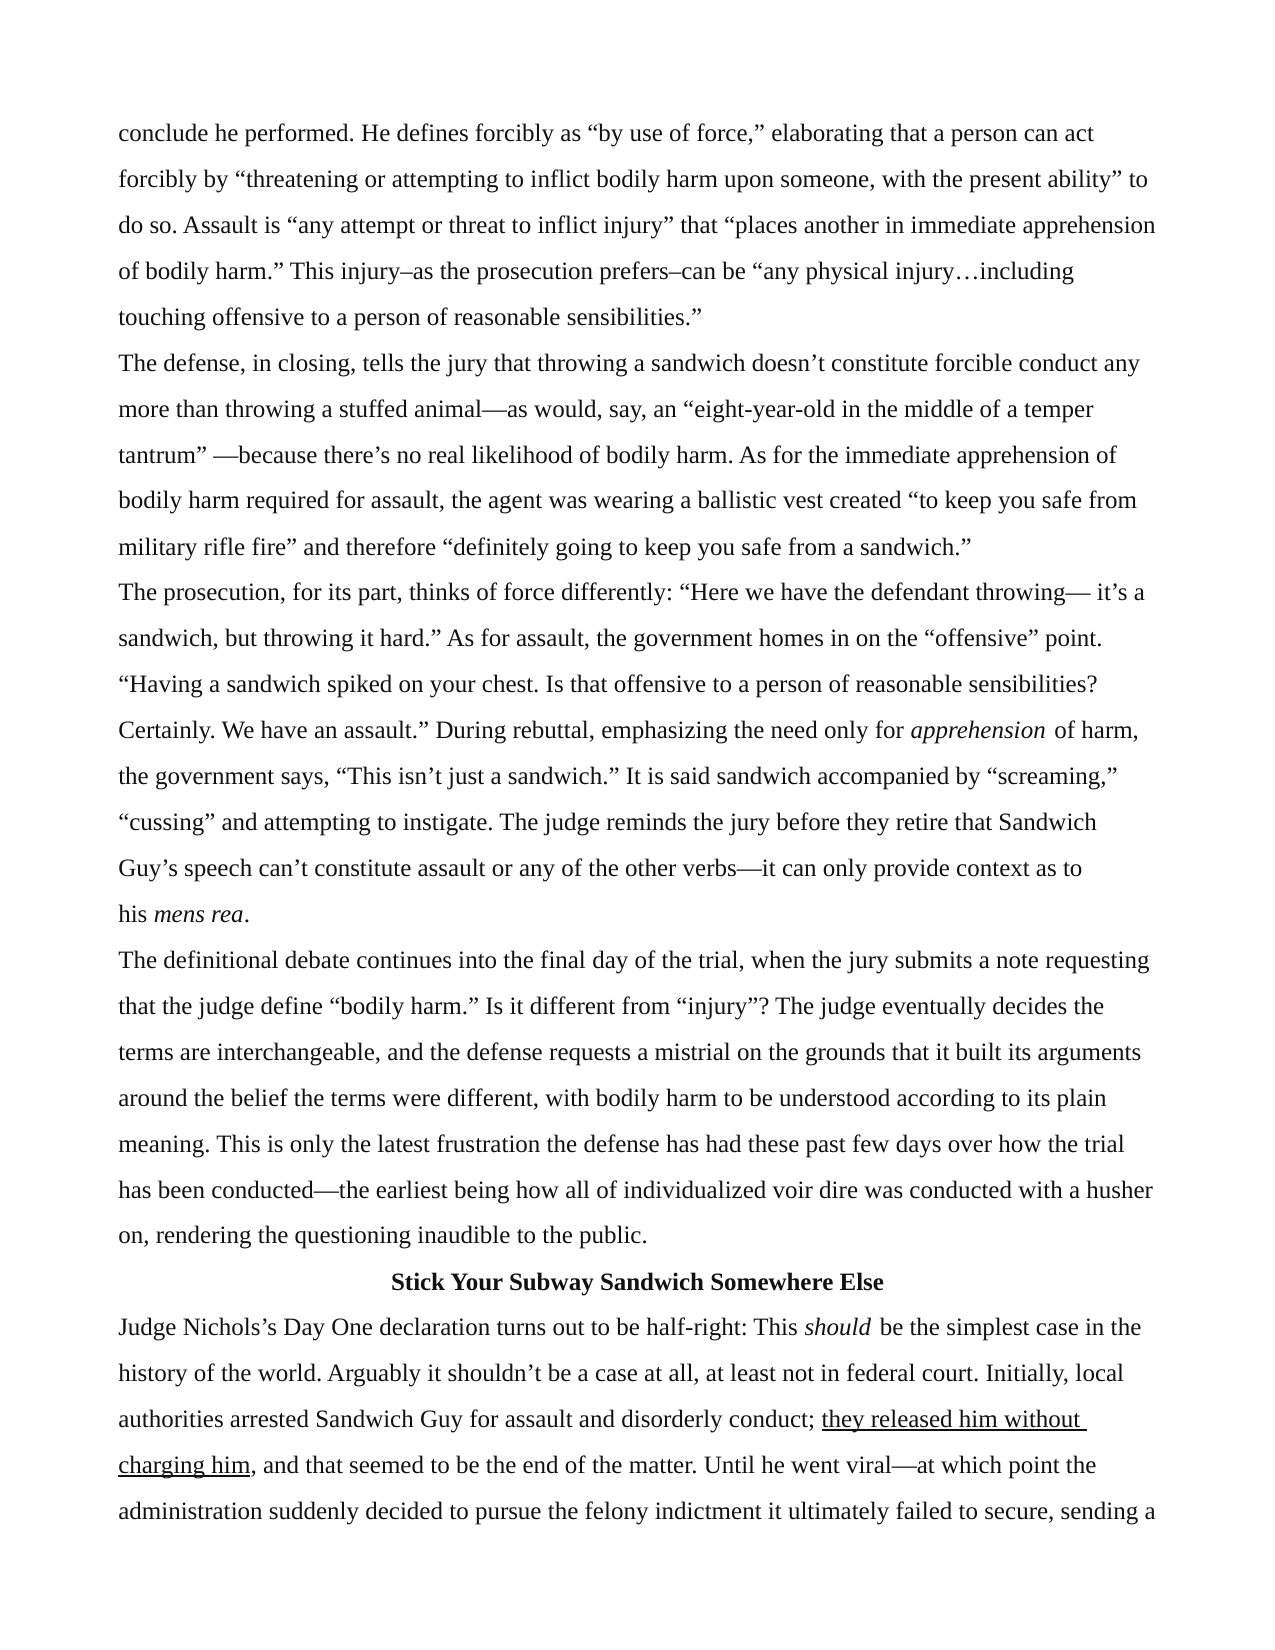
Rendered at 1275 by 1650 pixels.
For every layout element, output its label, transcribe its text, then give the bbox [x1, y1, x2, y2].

text conclude he performed. He defines forcibly as “by use of force,” elaborating that a person can act forcibly by “threatening or attempting to inflict bodily harm upon someone, with the present ability” to do so. Assault is “any attempt or threat to inflict injury” that “places another in immediate apprehension of bodily harm.” This injury–as the prosecution prefers–can be “any physical injury…including touching offensive to a person of reasonable sensibilities.” [118, 118, 1157, 331]
text The definitional debate continues into the final day of the trial, when the jury submits a note requesting that the judge define “bodily harm.” Is it different from “injury”? The judge eventually decides the terms are interchangeable, and the defense requests a mistrial on the grounds that it built its arguments around the belief the terms were different, with bodily harm to be understood according to its plain meaning. This is only the latest frustration the defense has had these past few days over how the trial has been conducted—the earliest being how all of individualized voir dire was conducted with a husher on, rendering the questioning inaudible to the public. [118, 945, 1157, 1249]
text Stick Your Subway Sandwich Somewhere Else [118, 1267, 1157, 1295]
text The defense, in closing, tells the jury that throwing a sandwich doesn’t constitute forcible conduct any more than throwing a stuffed animal—as would, say, an “eight-year-old in the middle of a temper tantrum” —because there’s no real likelihood of bodily harm. As for the immediate apprehension of bodily harm required for assault, the agent was wearing a ballistic vest created “to keep you safe from military rifle fire” and therefore “definitely going to keep you safe from a sandwich.” [118, 348, 1157, 560]
text The prosecution, for its part, thinks of force differently: “Here we have the defendant throwing— it’s a sandwich, but throwing it hard.” As for assault, the government homes in on the “offensive” point. “Having a sandwich spiked on your chest. Is that offensive to a person of reasonable sensibilities? Certainly. We have an assault.” During rebuttal, emphasizing the need only for apprehension of harm, the government says, “This isn’t just a sandwich.” It is said sandwich accompanied by “screaming,” “cussing” and attempting to instigate. The judge reminds the jury before they retire that Sandwich Guy’s speech can’t constitute assault or any of the other verbs—it can only provide context as to his mens rea. [118, 577, 1157, 928]
text Judge Nichols’s Day One declaration turns out to be half-right: This should be the simplest case in the history of the world. Arguably it shouldn’t be a case at all, at least not in federal court. Initially, local authorities arrested Sandwich Guy for assault and disorderly conduct; they released him without charging him, and that seemed to be the end of the matter. Until he went viral—at which point the administration suddenly decided to pursue the felony indictment it ultimately failed to secure, sending a [118, 1312, 1157, 1525]
